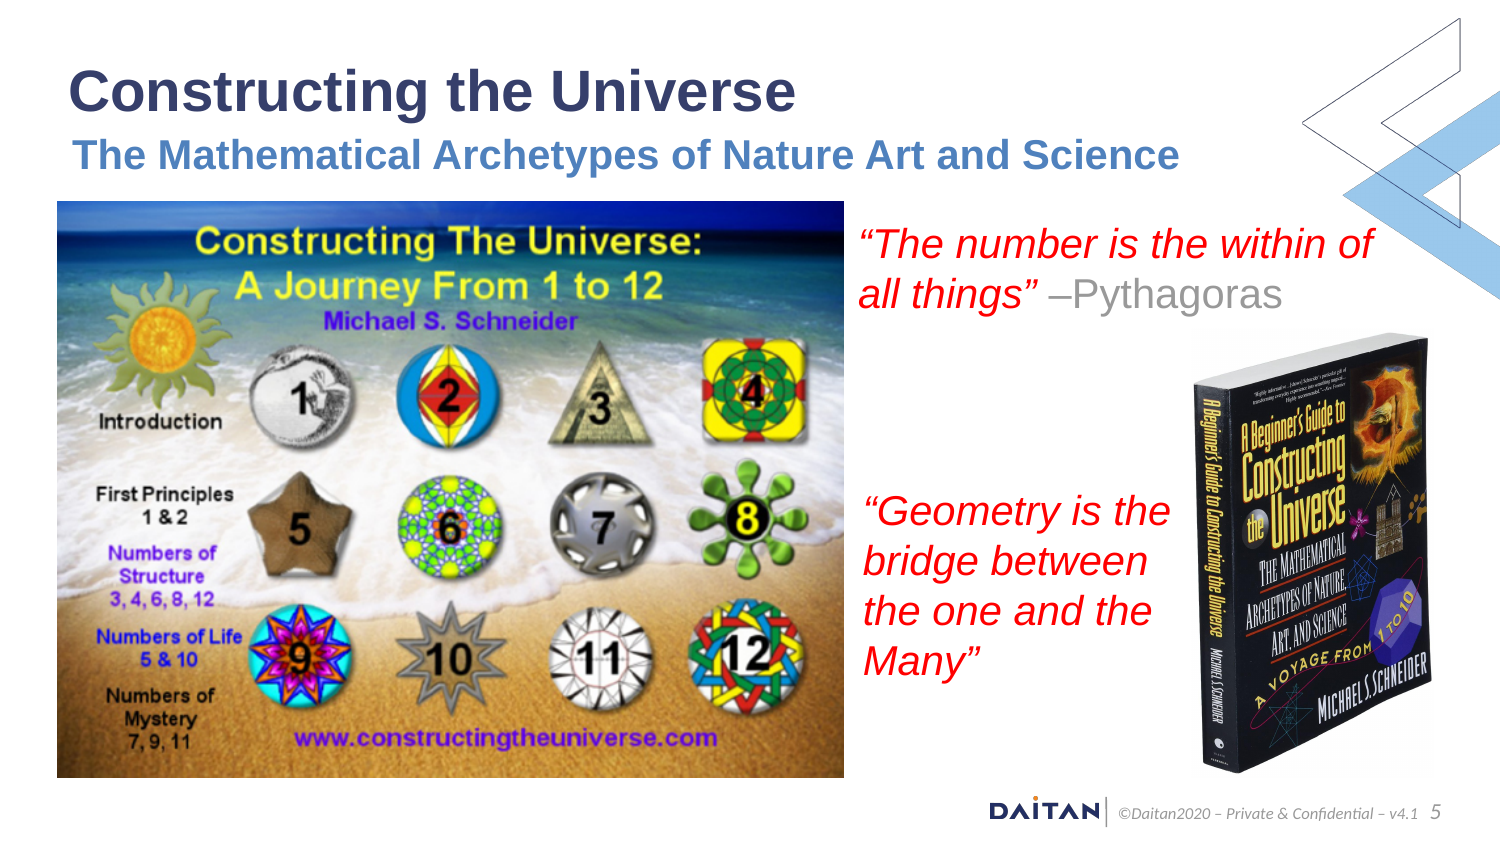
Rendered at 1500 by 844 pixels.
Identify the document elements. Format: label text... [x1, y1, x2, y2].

title Constructing the Universe [57, 50, 1289, 126]
text_box “The number is the within of all things” –Pythagoras [843, 201, 1426, 332]
text_box “Geometry is the bridge between the one and the Many” [847, 468, 1187, 699]
picture [1191, 328, 1434, 778]
subtitle The Mathematical Archetypes of Nature Art and Science [57, 126, 1289, 172]
picture [1303, 19, 1500, 300]
picture [57, 201, 844, 778]
picture [990, 796, 1099, 819]
